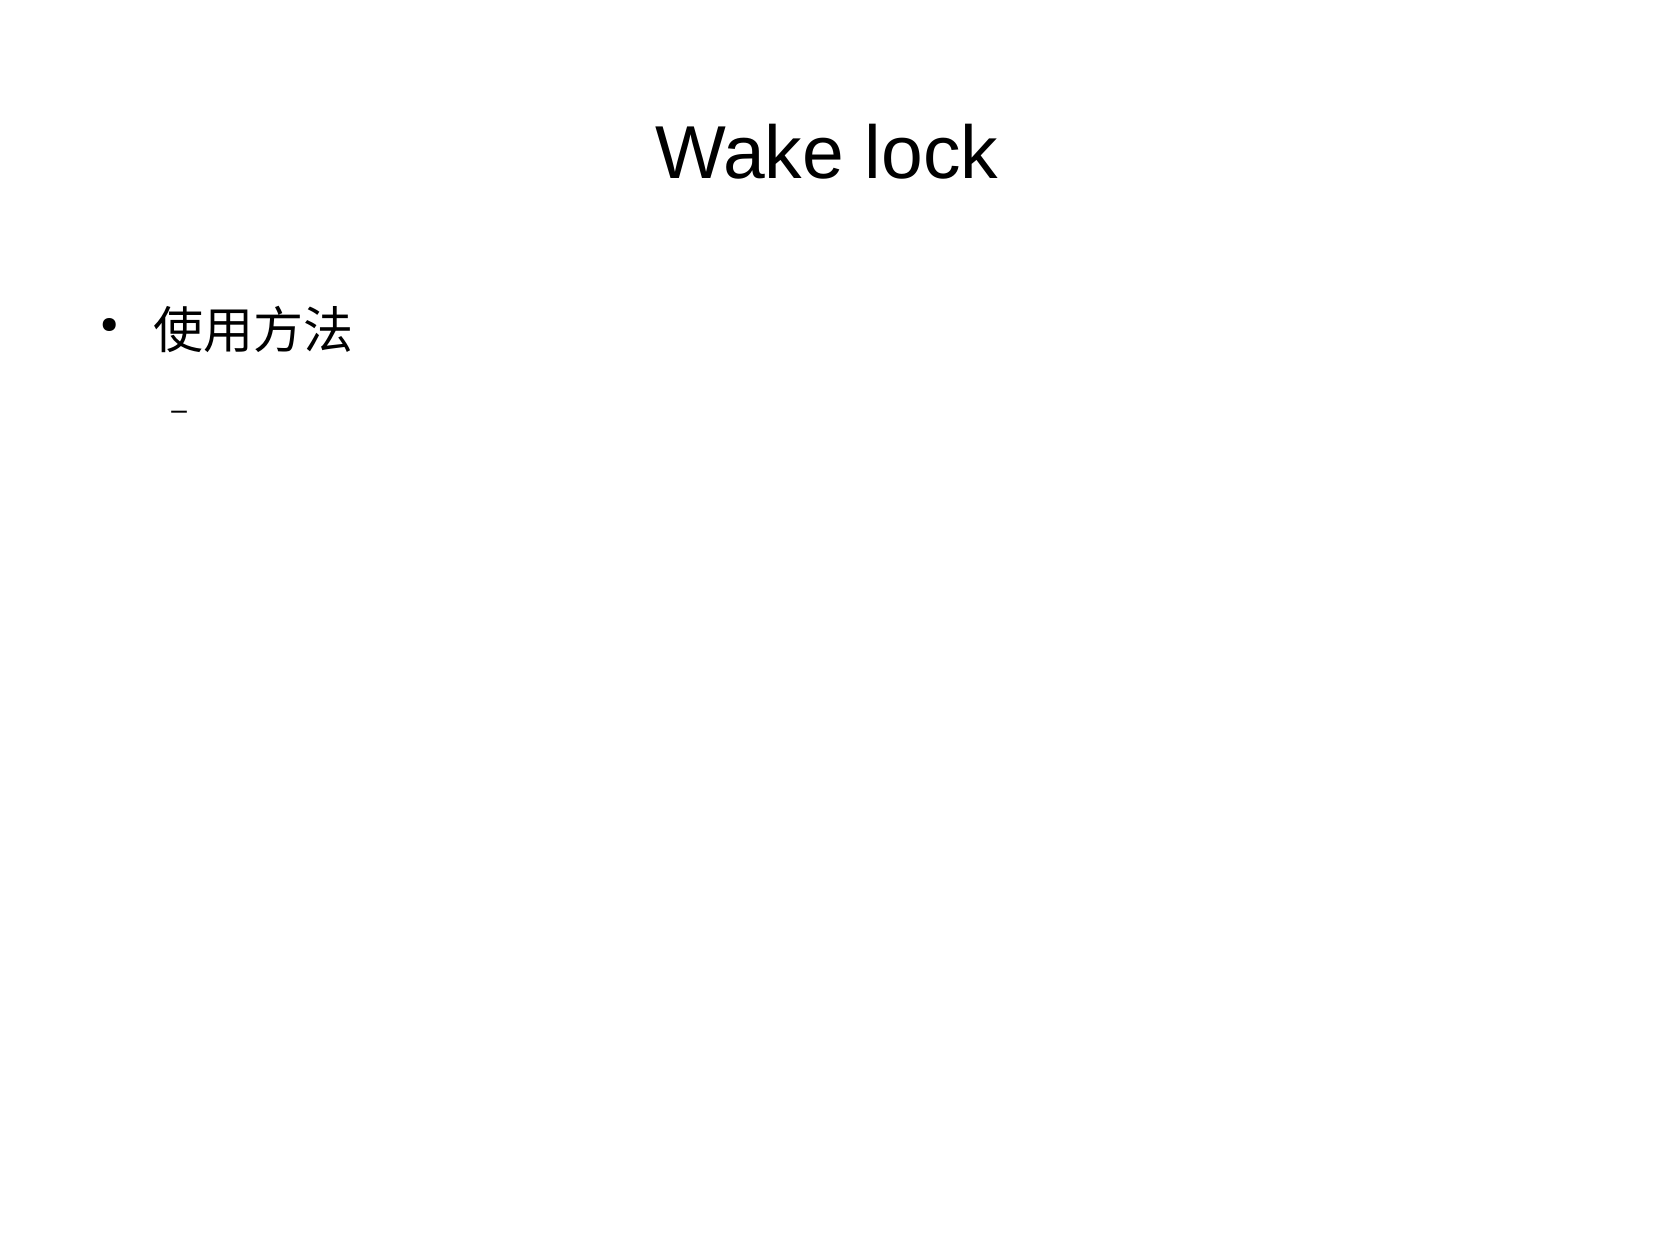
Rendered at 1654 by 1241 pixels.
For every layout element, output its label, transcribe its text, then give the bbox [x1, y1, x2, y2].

title Wake lock [82, 49, 1571, 257]
list 使用方法 [82, 290, 1571, 1010]
